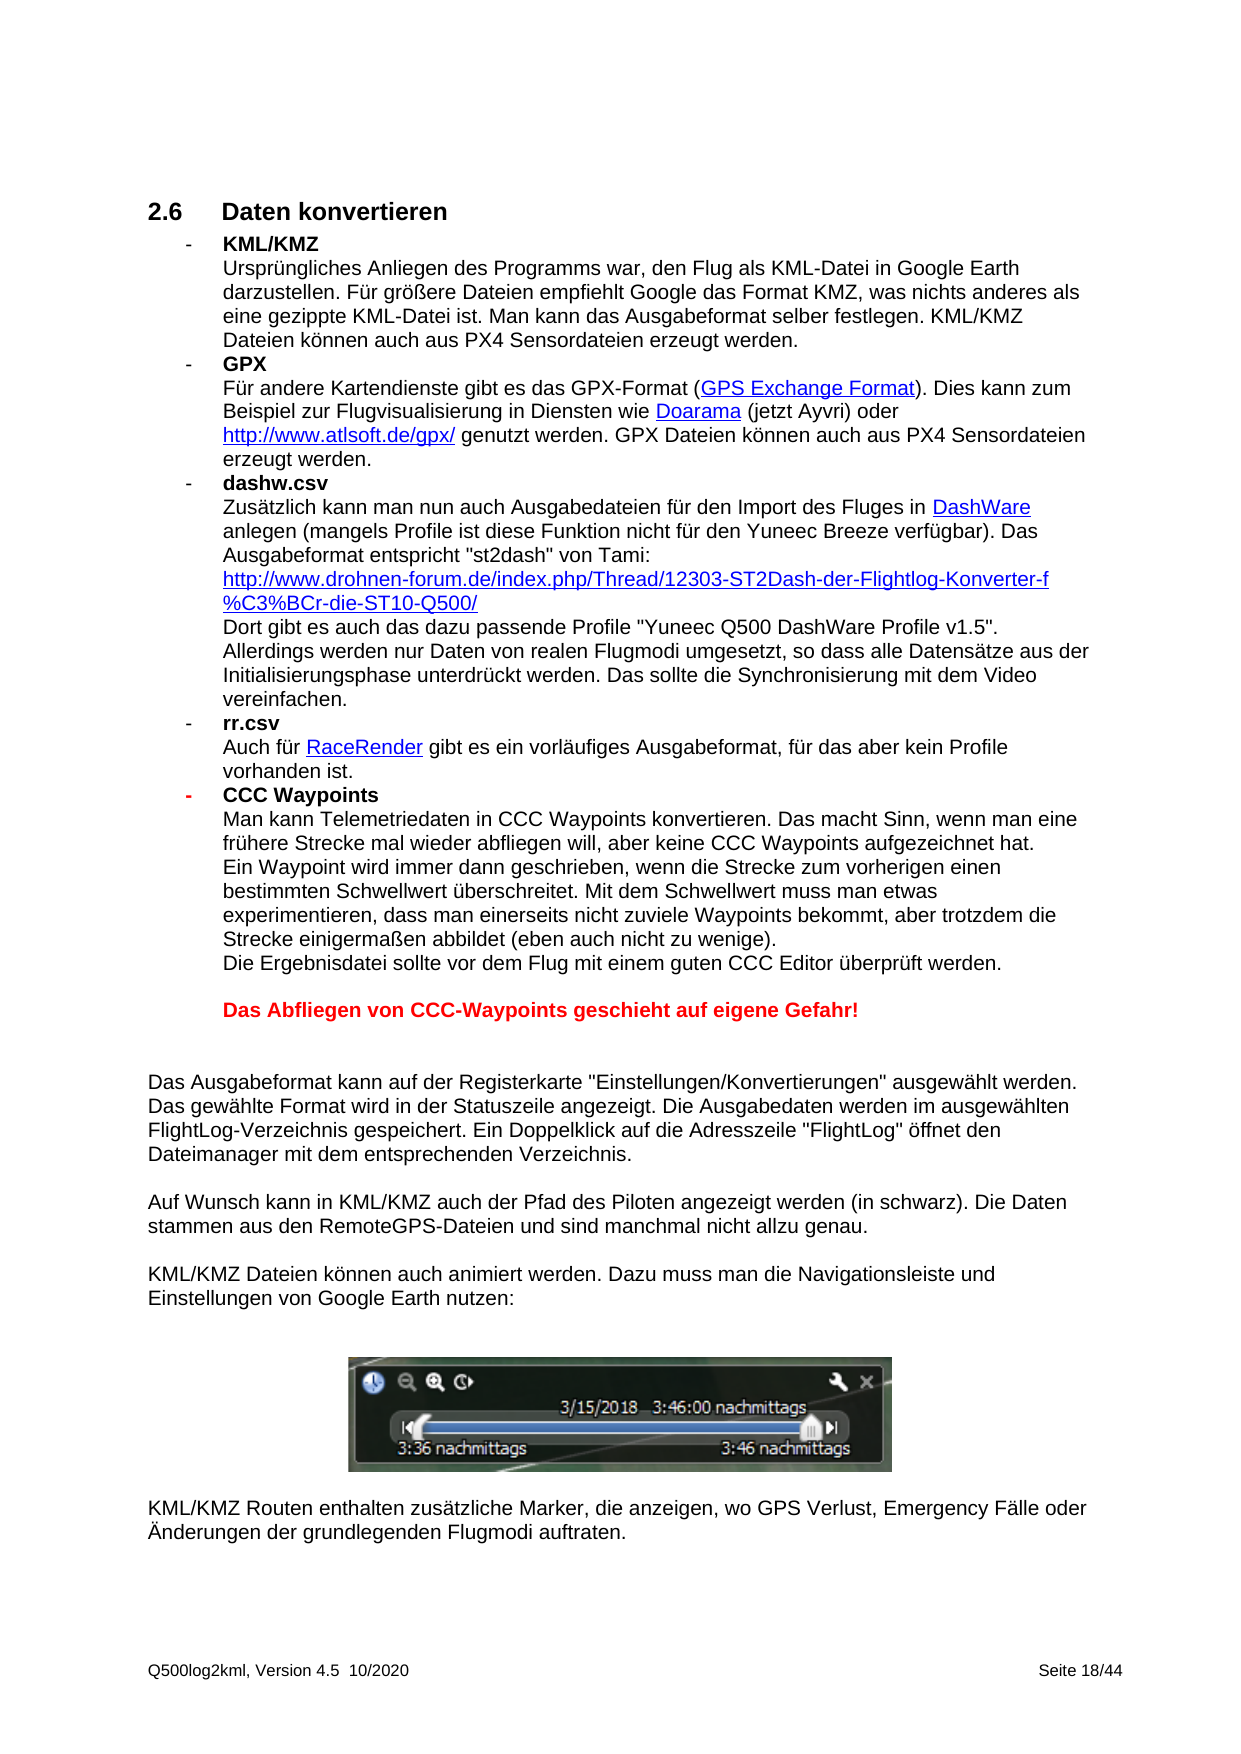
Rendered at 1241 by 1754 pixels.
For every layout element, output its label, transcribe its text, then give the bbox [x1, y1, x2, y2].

text KML/KMZ Routen enthalten zusätzliche Marker, die anzeigen, wo GPS Verlust, Emergency Fälle oder Änderungen der grundlegenden Flugmodi auftraten. [148, 1496, 1093, 1543]
list KML/KMZ Ursprüngliches Anliegen des Programms war, den Flug als KML-Datei in Google Earth darzustellen. Für größere Dateien empfiehlt Google das Format KMZ, was nichts anderes als eine gezippte KML-Datei ist. Man kann das Ausgabeformat selber festlegen. KML/KMZ Dateien können auch aus PX4 Sensordateien erzeugt werden. [185, 232, 1093, 351]
text Das Ausgabeformat kann auf der Registerkarte "Einstellungen/Konvertierungen" ausgewählt werden. Das gewählte Format wird in der Statuszeile angezeigt. Die Ausgabedaten werden im ausgewählten FlightLog-Verzeichnis gespeichert. Ein Doppelklick auf die Adresszeile "FlightLog" öffnet den Dateimanager mit dem entsprechenden Verzeichnis. [148, 1070, 1093, 1166]
picture [348, 1357, 892, 1472]
list dashw.csv Zusätzlich kann man nun auch Ausgabedateien für den Import des Fluges in DashWare anlegen (mangels Profile ist diese Funktion nicht für den Yuneec Breeze verfügbar). Das Ausgabeformat entspricht "st2dash" von Tami: http://www.drohnen-forum.de/index.php/Thread/12303-ST2Dash-der-Flightlog-Konverter-f%C3%BCr-die-ST10-Q500/ Dort gibt es auch das dazu passende Profile "Yuneec Q500 DashWare Profile v1.5". Allerdings werden nur Daten von realen Flugmodi umgesetzt, so dass alle Datensätze aus der Initialisierungsphase unterdrückt werden. Das sollte die Synchronisierung mit dem Video vereinfachen. [185, 471, 1093, 711]
list GPX Für andere Kartendienste gibt es das GPX-Format (GPS Exchange Format). Dies kann zum Beispiel zur Flugvisualisierung in Diensten wie Doarama (jetzt Ayvri) oder http://www.atlsoft.de/gpx/ genutzt werden. GPX Dateien können auch aus PX4 Sensordateien erzeugt werden. [185, 351, 1093, 471]
list rr.csv Auch für RaceRender gibt es ein vorläufiges Ausgabeformat, für das aber kein Profile vorhanden ist. [185, 711, 1093, 783]
list CCC Waypoints Man kann Telemetriedaten in CCC Waypoints konvertieren. Das macht Sinn, wenn man eine frühere Strecke mal wieder abfliegen will, aber keine CCC Waypoints aufgezeichnet hat. Ein Waypoint wird immer dann geschrieben, wenn die Strecke zum vorherigen einen bestimmten Schwellwert überschreitet. Mit dem Schwellwert muss man etwas experimentieren, dass man einerseits nicht zuviele Waypoints bekommt, aber trotzdem die Strecke einigermaßen abbildet (eben auch nicht zu wenige). Die Ergebnisdatei sollte vor dem Flug mit einem guten CCC Editor überprüft werden. Das Abfliegen von CCC-Waypoints geschieht auf eigene Gefahr! [185, 783, 1093, 1022]
subtitle Daten konvertieren [148, 197, 1093, 225]
text KML/KMZ Dateien können auch animiert werden. Dazu muss man die Navigationsleiste und Einstellungen von Google Earth nutzen: [148, 1262, 1093, 1310]
text Auf Wunsch kann in KML/KMZ auch der Pfad des Piloten angezeigt werden (in schwarz). Die Daten stammen aus den RemoteGPS-Dateien und sind manchmal nicht allzu genau. [148, 1190, 1093, 1238]
